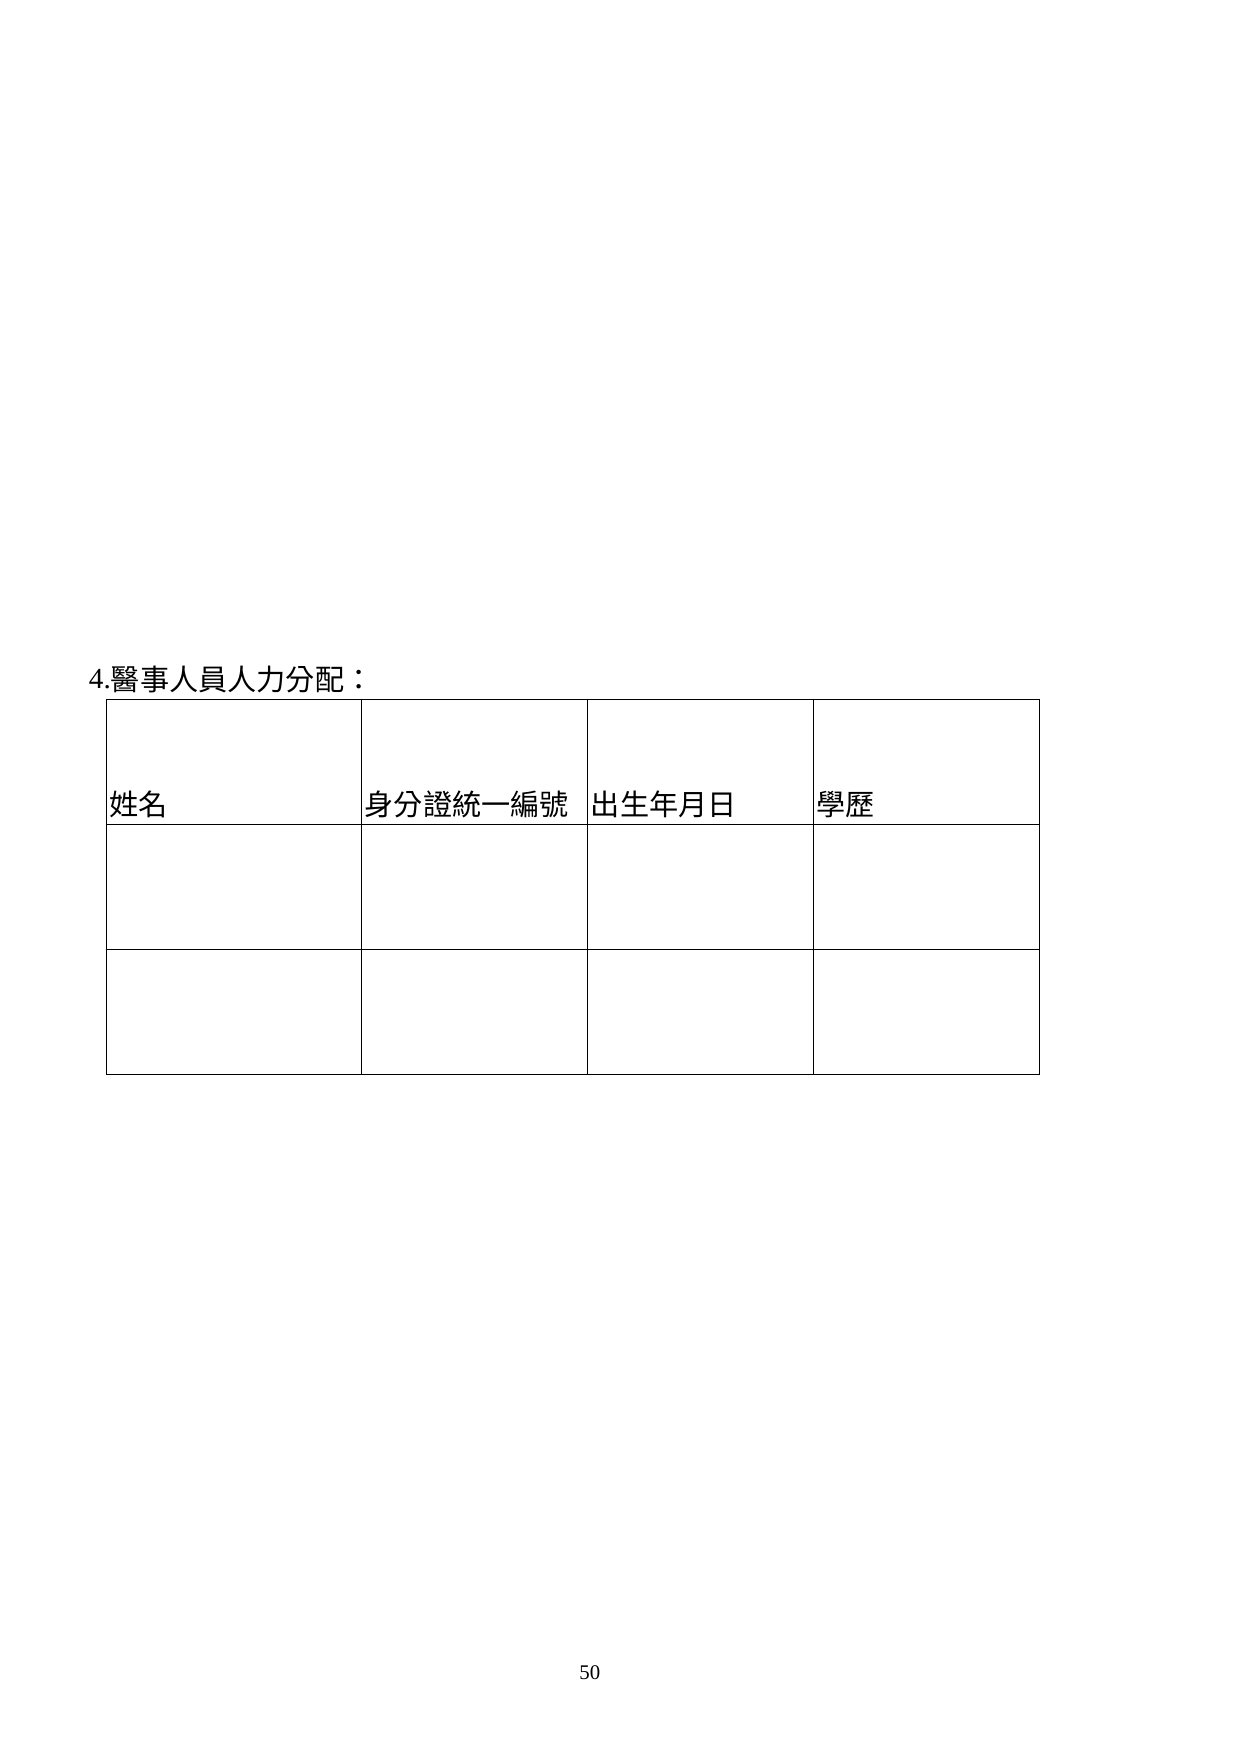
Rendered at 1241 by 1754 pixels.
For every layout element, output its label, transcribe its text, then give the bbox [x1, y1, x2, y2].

table_header 身分證統一編號 [362, 700, 587, 824]
table_cell [588, 825, 813, 949]
text 4.醫事人員人力分配： [89, 636, 1090, 699]
table_cell [362, 825, 587, 949]
table_cell [362, 950, 587, 1074]
table_header 姓名 [107, 700, 361, 824]
table_header 出生年月日 [588, 700, 813, 824]
table_header 學歷 [814, 700, 1039, 824]
table_cell [107, 950, 361, 1074]
table_cell [814, 950, 1039, 1074]
table_cell [814, 825, 1039, 949]
table_cell [588, 950, 813, 1074]
table_cell [107, 825, 361, 949]
